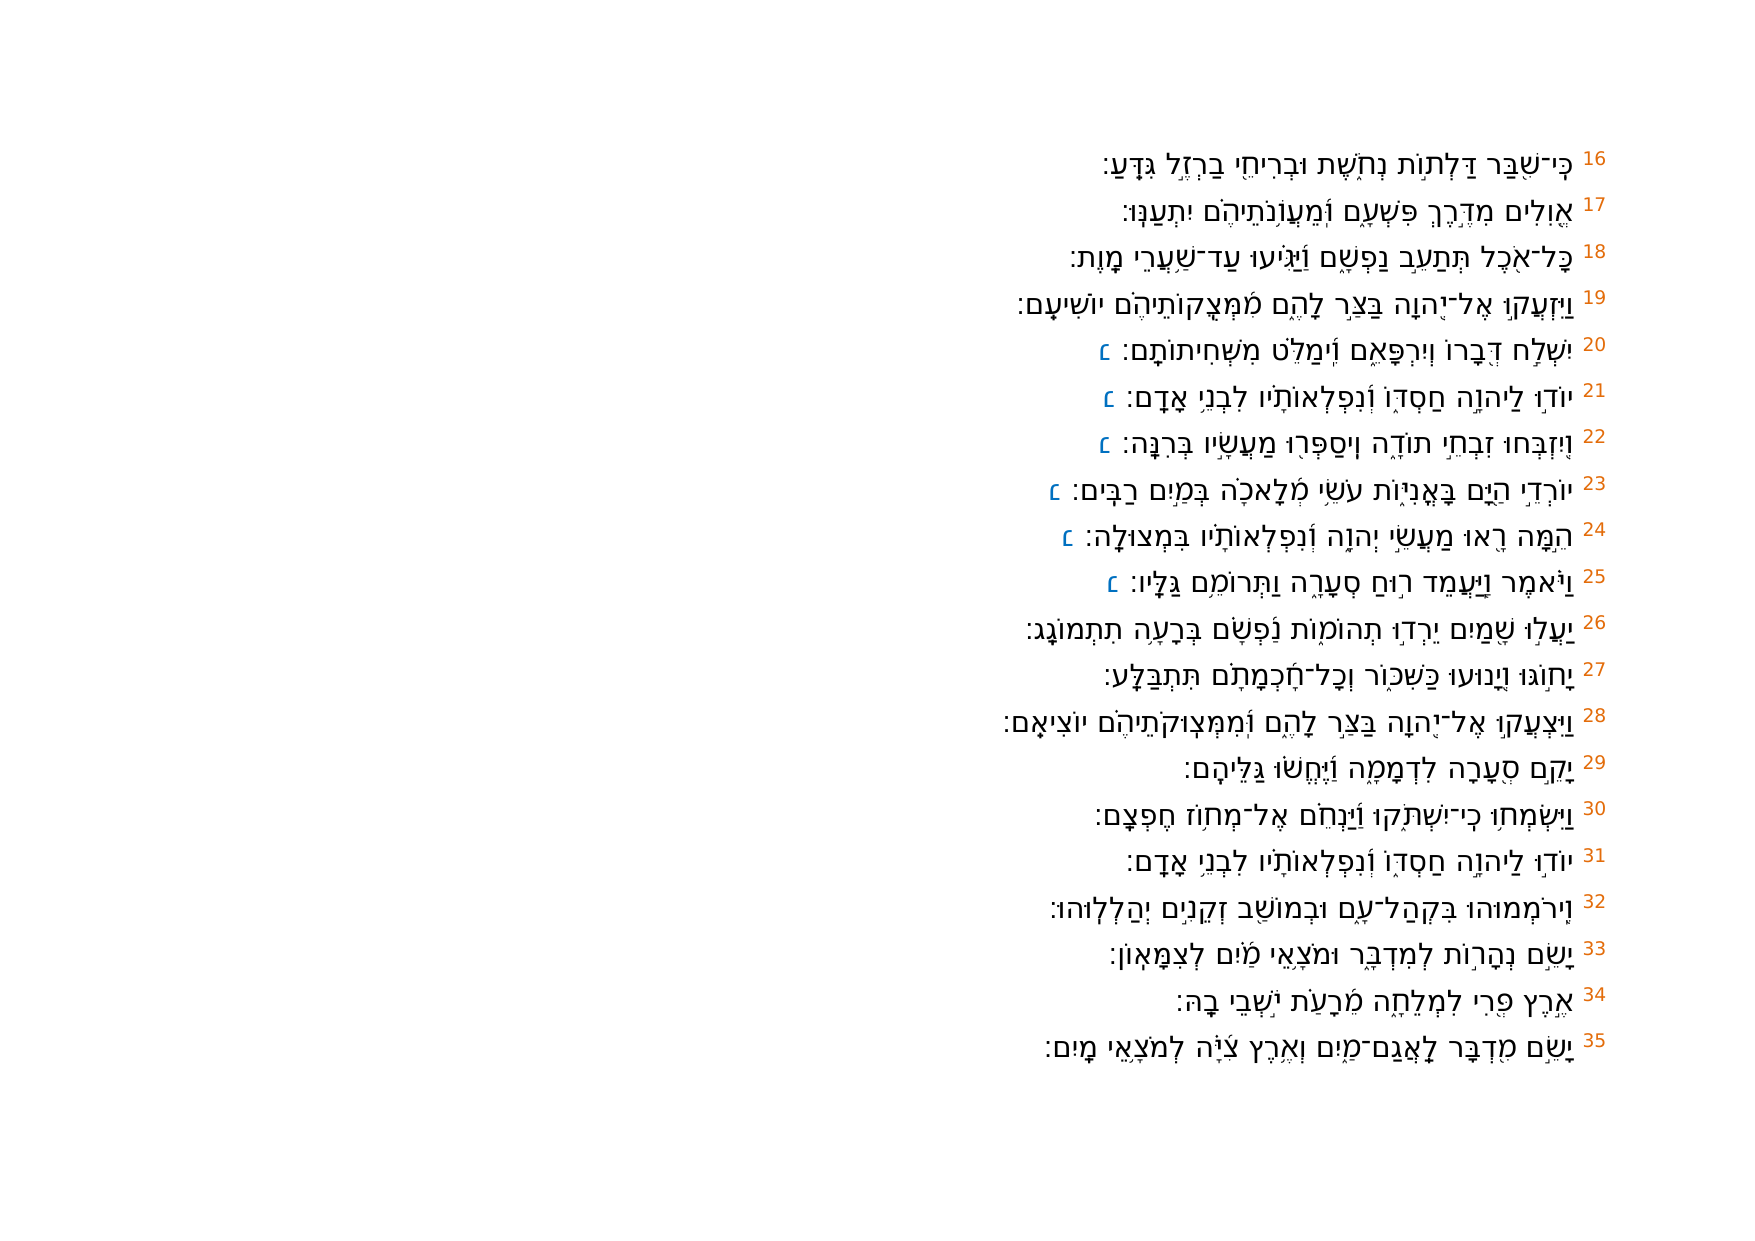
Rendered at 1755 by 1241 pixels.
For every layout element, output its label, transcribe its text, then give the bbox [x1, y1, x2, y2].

text 25 וַיֹּ֗אמֶר וַֽ֭יַּעֲמֵד ר֣וּחַ סְעָרָ֑ה וַתְּרוֹמֵ֥ם גַּלָּֽיו׃ ‬׆‬‬‬‬‬ [148, 566, 1606, 600]
text 16 כִּֽי־שִׁ֭בַּר דַּלְת֣וֹת נְחֹ֑שֶׁת וּבְרִיחֵ֖י בַרְזֶ֣ל גִּדֵּֽעַ׃ ‬‬‬‬ [148, 148, 1606, 182]
text 23 יוֹרְדֵ֣י הַ֭יָּם בָּאֳנִיּ֑וֹת עֹשֵׂ֥י מְ֝לָאכָ֗ה בְּמַ֣יִם רַבִּֽים׃ ‬׆‬‬‬‬‬ [148, 473, 1606, 507]
text 33 יָשֵׂ֣ם נְהָר֣וֹת לְמִדְבָּ֑ר וּמֹצָ֥אֵי מַ֝֗יִם לְצִמָּאֽוֹן׃ ‬‬‬‬ [148, 937, 1606, 971]
text 28 וַיִּצְעֲק֣וּ אֶל־יְ֭הוָה בַּצַּ֣ר לָהֶ֑ם וּֽ֝מִמְּצֽוּקֹתֵיהֶ֗ם יוֹצִיאֵֽם׃ ‬‬‬‬ [148, 705, 1606, 739]
text 30 וַיִּשְׂמְח֥וּ כִֽי־יִשְׁתֹּ֑קוּ וַ֝יַּנְחֵ֗ם אֶל־מְח֥וֹז חֶפְצָֽם׃ ‬‬‬‬ [148, 798, 1606, 832]
text 29 יָקֵ֣ם סְ֭עָרָה לִדְמָמָ֑ה וַ֝יֶּחֱשׁ֗וּ גַּלֵּיהֶֽם׃ ‬‬‬‬ [148, 752, 1606, 786]
text 31 יוֹד֣וּ לַיהוָ֣ה חַסְדּ֑וֹ וְ֝נִפְלְאוֹתָ֗יו לִבְנֵ֥י אָדָֽם׃ ‬‬‬‬ [148, 844, 1606, 878]
text 26 יַעֲל֣וּ שָׁ֭מַיִם יֵרְד֣וּ תְהוֹמ֑וֹת נַ֝פְשָׁ֗ם בְּרָעָ֥ה תִתְמוֹגָֽג׃ ‬‬‬‬ [148, 612, 1606, 646]
text 24 הֵ֣מָּה רָ֭אוּ מַעֲשֵׂ֣י יְהוָ֑ה וְ֝נִפְלְאוֹתָ֗יו בִּמְצוּלָֽה׃ ‬׆‬‬‬‬‬ [148, 519, 1606, 553]
text 35 יָשֵׂ֣ם מִ֭דְבָּר לַֽאֲגַם־מַ֑יִם וְאֶ֥רֶץ צִ֝יָּ֗ה לְמֹצָ֥אֵי מָֽיִם׃ ‬‬‬‬ [148, 1030, 1606, 1064]
text 18 כָּל־אֹ֭כֶל תְּתַעֵ֣ב נַפְשָׁ֑ם וַ֝יַּגִּ֗יעוּ עַד־שַׁ֥עֲרֵי מָֽוֶת׃ ‬‬‬‬ [148, 241, 1606, 274]
text 21 יוֹד֣וּ לַיהוָ֣ה חַסְדּ֑וֹ וְ֝נִפְלְאוֹתָ֗יו לִבְנֵ֥י אָדָֽם׃ ‬׆‬‬‬‬‬ [148, 380, 1606, 414]
text 32 וִֽ֭ירֹמְמוּהוּ בִּקְהַל־עָ֑ם וּבְמוֹשַׁ֖ב זְקֵנִ֣ים יְהַלְלֽוּהוּ׃ ‬‬‬‬ [148, 891, 1606, 925]
text 19 וַיִּזְעֲק֣וּ אֶל־יְ֭הוָה בַּצַּ֣ר לָהֶ֑ם מִ֝מְּצֻֽקוֹתֵיהֶ֗ם יוֹשִׁיעֵֽם׃ ‬‬‬‬ [148, 287, 1606, 321]
text 34 אֶ֣רֶץ פְּ֭רִי לִמְלֵחָ֑ה מֵ֝רָעַ֗ת יֹ֣שְׁבֵי בָֽהּ׃ ‬‬‬‬ [148, 984, 1606, 1018]
text 17 אֱ֭וִלִים מִדֶּ֣רֶךְ פִּשְׁעָ֑ם וּֽ֝מֵעֲוֺ֥נֹתֵיהֶ֗ם יִתְעַנּֽוּ׃ ‬‬‬‬‬ [148, 194, 1606, 228]
text 22 וְ֭יִזְבְּחוּ זִבְחֵ֣י תוֹדָ֑ה וִֽיסַפְּר֖וּ מַעֲשָׂ֣יו בְּרִנָּֽה׃ ‬׆‬‬‬‬‬ [148, 426, 1606, 460]
text 20 יִשְׁלַ֣ח דְּ֭בָרוֹ וְיִרְפָּאֵ֑ם וִֽ֝ימַלֵּ֗ט מִשְּׁחִיתוֹתָֽם׃ ‬׆‬‬‬‬‬ [148, 333, 1606, 367]
text 27 יָח֣וֹגּוּ וְ֭יָנוּעוּ כַּשִּׁכּ֑וֹר וְכָל־חָ֝כְמָתָ֗ם תִּתְבַּלָּֽע׃ ‬‬‬‬ [148, 659, 1606, 693]
